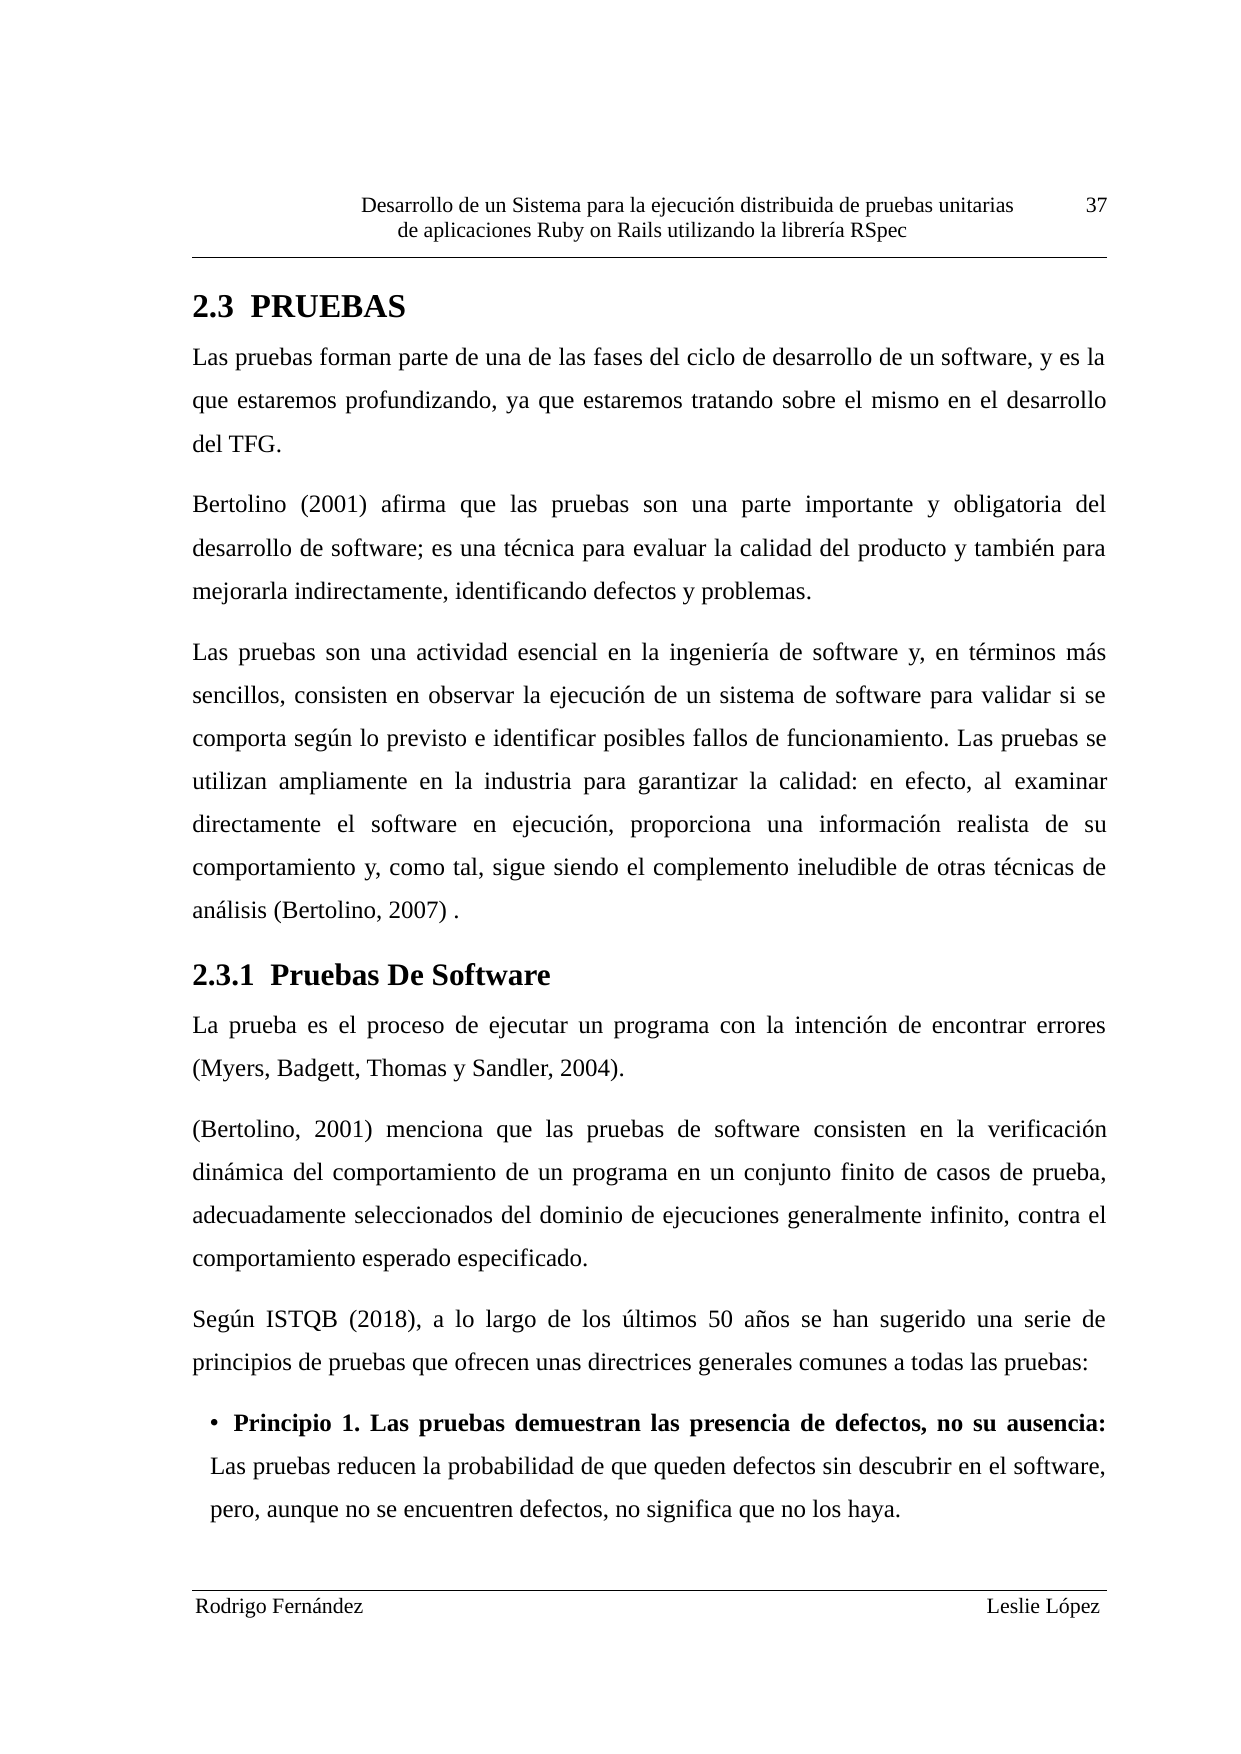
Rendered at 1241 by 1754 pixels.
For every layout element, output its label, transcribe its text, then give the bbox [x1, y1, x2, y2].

text La prueba es el proceso de ejecutar un programa con la intención de encontrar errores (Myers, Badgett, Thomas y Sandler, 2004)⁠. [192, 1010, 1107, 1082]
subtitle Pruebas [192, 286, 1107, 325]
text Las pruebas son una actividad esencial en la ingeniería de software y, en términos más sencillos, consisten en observar la ejecución de un sistema de software para validar si se comporta según lo previsto e identificar posibles fallos de funcionamiento. Las pruebas se utilizan ampliamente en la industria para garantizar la calidad: en efecto, al examinar directamente el software en ejecución, proporciona una información realista de su comportamiento y, como tal, sigue siendo el complemento ineludible de otras técnicas de análisis (Bertolino, 2007)⁠ . [192, 637, 1107, 924]
text Según ISTQB (2018)⁠, a lo largo de los últimos 50 años se han sugerido una serie de principios de pruebas que ofrecen unas directrices generales comunes a todas las pruebas: [192, 1304, 1107, 1376]
text Bertolino (2001)⁠ afirma que las pruebas son una parte importante y obligatoria del desarrollo de software; es una técnica para evaluar la calidad del producto y también para mejorarla indirectamente, identificando defectos y problemas. [192, 489, 1107, 604]
list Principio 1. Las pruebas demuestran las presencia de defectos, no su ausencia: Las pruebas reducen la probabilidad de que queden defectos sin descubrir en el software, pero, aunque no se encuentren defectos, no significa que no los haya. [210, 1408, 1107, 1523]
subtitle Pruebas de Software [192, 956, 1107, 992]
text (Bertolino, 2001)⁠ menciona que las pruebas de software consisten en la verificación dinámica del comportamiento de un programa en un conjunto finito de casos de prueba, adecuadamente seleccionados del dominio de ejecuciones generalmente infinito, contra el comportamiento esperado especificado. [192, 1114, 1107, 1272]
text Las pruebas forman parte de una de las fases del ciclo de desarrollo de un software, y es la que estaremos profundizando, ya que estaremos tratando sobre el mismo en el desarrollo del TFG. [192, 342, 1107, 457]
